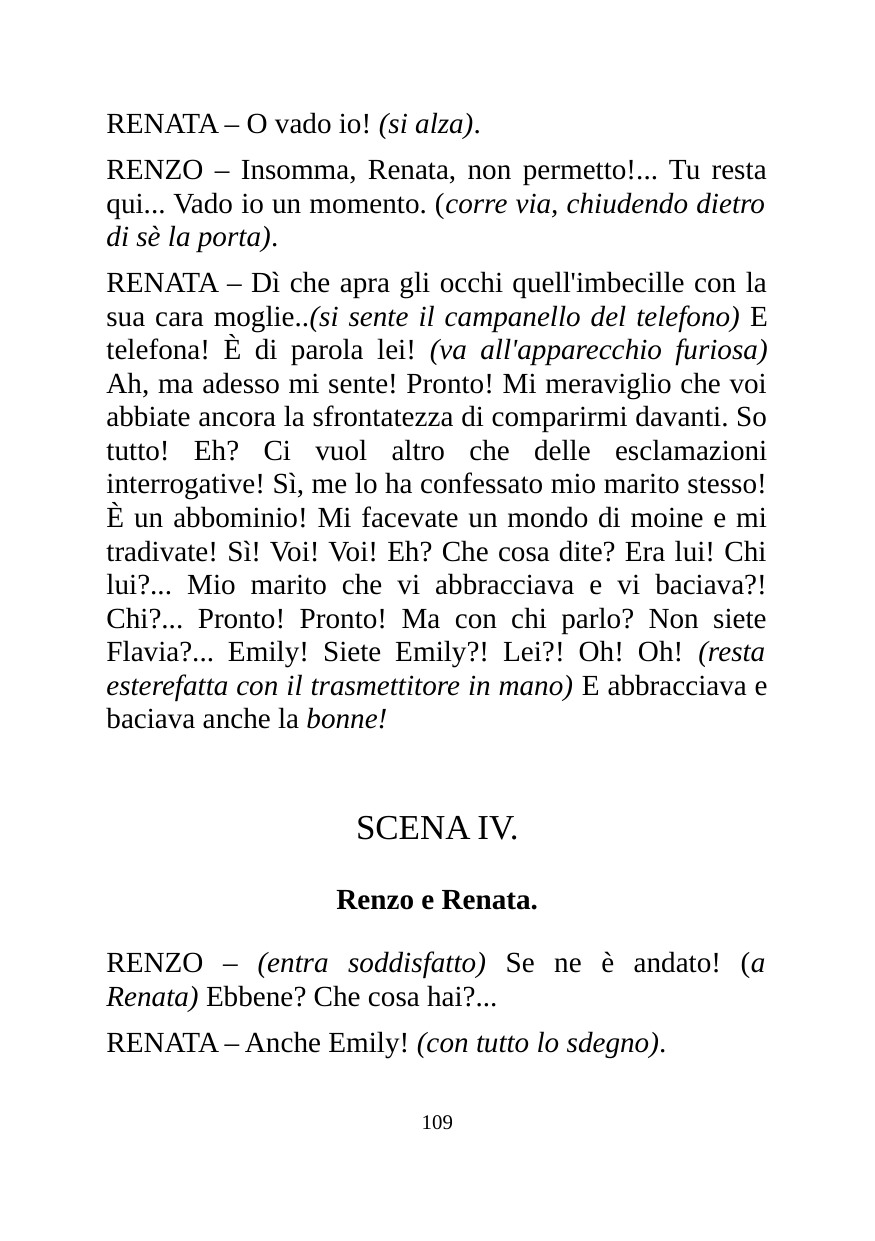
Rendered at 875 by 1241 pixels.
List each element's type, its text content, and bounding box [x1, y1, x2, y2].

text RENZO – (entra soddisfatto) Se ne è andato! (a Renata) Ebbene? Che cosa hai?... [106, 945, 768, 1012]
text RENATA – Dì che apra gli occhi quell'imbecille con la sua cara moglie..(si sente il campanello del telefono) E telefona! È di parola lei! (va all'apparecchio furiosa) Ah, ma adesso mi sente! Pronto! Mi meraviglio che voi abbiate ancora la sfrontatezza di comparirmi davanti. So tutto! Eh? Ci vuol altro che delle esclamazioni interrogative! Sì, me lo ha confessato mio marito stesso! È un abbominio! Mi facevate un mondo di moine e mi tradivate! Sì! Voi! Voi! Eh? Che cosa dite? Era lui! Chi lui?... Mio marito che vi abbracciava e vi baciava?! Chi?... Pronto! Pronto! Ma con chi parlo? Non siete Flavia?... Emily! Siete Emily?! Lei?! Oh! Oh! (resta esterefatta con il trasmettitore in mano) E abbracciava e baciava anche la bonne! [106, 265, 768, 735]
subtitle SCENA IV. [106, 807, 768, 847]
text RENATA – O vado io! (si alza). [106, 106, 768, 140]
text Renzo e Renata. [106, 882, 768, 916]
text RENZO – Insomma, Renata, non permetto!... Tu resta qui... Vado io un momento. (corre via, chiudendo dietro di sè la porta). [106, 152, 768, 253]
text RENATA – Anche Emily! (con tutto lo sdegno). [106, 1025, 768, 1058]
